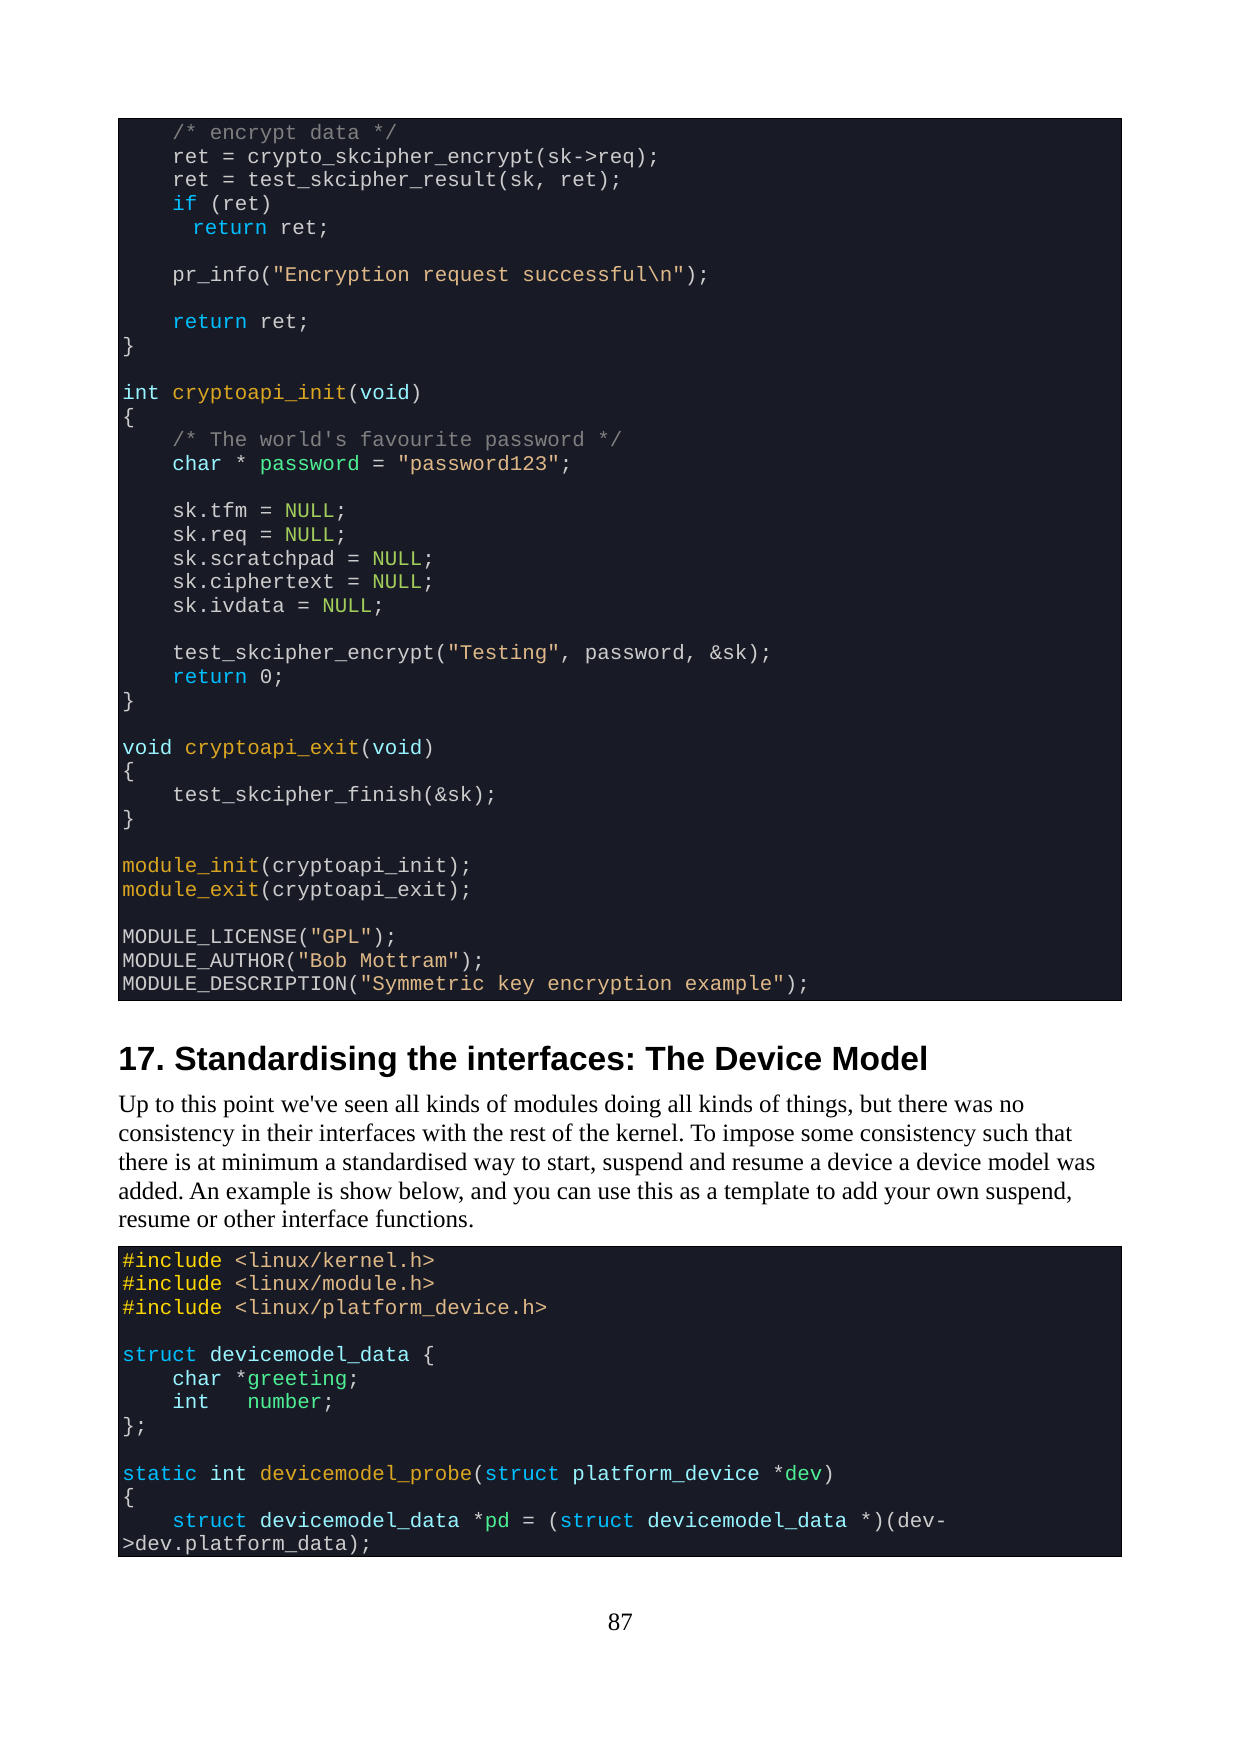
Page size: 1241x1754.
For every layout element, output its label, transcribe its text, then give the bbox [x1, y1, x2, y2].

text return ret; [119, 307, 1121, 331]
text return ret; [119, 213, 1121, 236]
text MODULE_AUTHOR("Bob Mottram"); [119, 946, 1121, 969]
text #include <linux/kernel.h> [119, 1247, 1121, 1269]
subtitle Standardising the interfaces: The Device Model [118, 1038, 1122, 1077]
text test_skcipher_finish(&sk); [119, 780, 1121, 804]
text struct devicemodel_data *pd = (struct devicemodel_data *)(dev->dev.platform_data); [119, 1506, 1121, 1556]
text /* The world's favourite password */ [119, 426, 1121, 449]
text sk.scratchpad = NULL; [119, 544, 1121, 567]
text } [119, 331, 1121, 354]
text char * password = "password123"; [119, 449, 1121, 473]
text { [119, 757, 1121, 780]
text sk.ivdata = NULL; [119, 591, 1121, 615]
text if (ret) [119, 189, 1121, 213]
text struct devicemodel_data { [119, 1340, 1121, 1364]
text int number; [119, 1388, 1121, 1411]
text /* encrypt data */ [119, 119, 1121, 142]
text sk.tfm = NULL; [119, 496, 1121, 520]
text ret = test_skcipher_result(sk, ret); [119, 165, 1121, 189]
text pr_info("Encryption request successful\n"); [119, 260, 1121, 284]
text #include <linux/module.h> [119, 1269, 1121, 1293]
text int cryptoapi_init(void) [119, 378, 1121, 402]
text static int devicemodel_probe(struct platform_device *dev) [119, 1458, 1121, 1482]
text { [119, 402, 1121, 426]
text module_exit(cryptoapi_exit); [119, 875, 1121, 898]
text sk.req = NULL; [119, 520, 1121, 544]
text return 0; [119, 662, 1121, 686]
text module_init(cryptoapi_init); [119, 851, 1121, 875]
text }; [119, 1411, 1121, 1435]
text } [119, 804, 1121, 827]
text char *greeting; [119, 1364, 1121, 1388]
text #include <linux/platform_device.h> [119, 1293, 1121, 1317]
text ret = crypto_skcipher_encrypt(sk->req); [119, 142, 1121, 165]
text MODULE_LICENSE("GPL"); [119, 922, 1121, 946]
text } [119, 686, 1121, 709]
text MODULE_DESCRIPTION("Symmetric key encryption example"); [119, 969, 1121, 1000]
text test_skcipher_encrypt("Testing", password, &sk); [119, 638, 1121, 662]
text void cryptoapi_exit(void) [119, 733, 1121, 757]
text Up to this point we've seen all kinds of modules doing all kinds of things, but there was no consistency in their interfaces with the rest of the kernel. To impose some consistency such that there is at minimum a standardised way to start, suspend and resume a device a device model was added. An example is show below, and you can use this as a template to add your own suspend, resume or other interface functions. [118, 1089, 1122, 1233]
text sk.ciphertext = NULL; [119, 567, 1121, 591]
text { [119, 1482, 1121, 1506]
